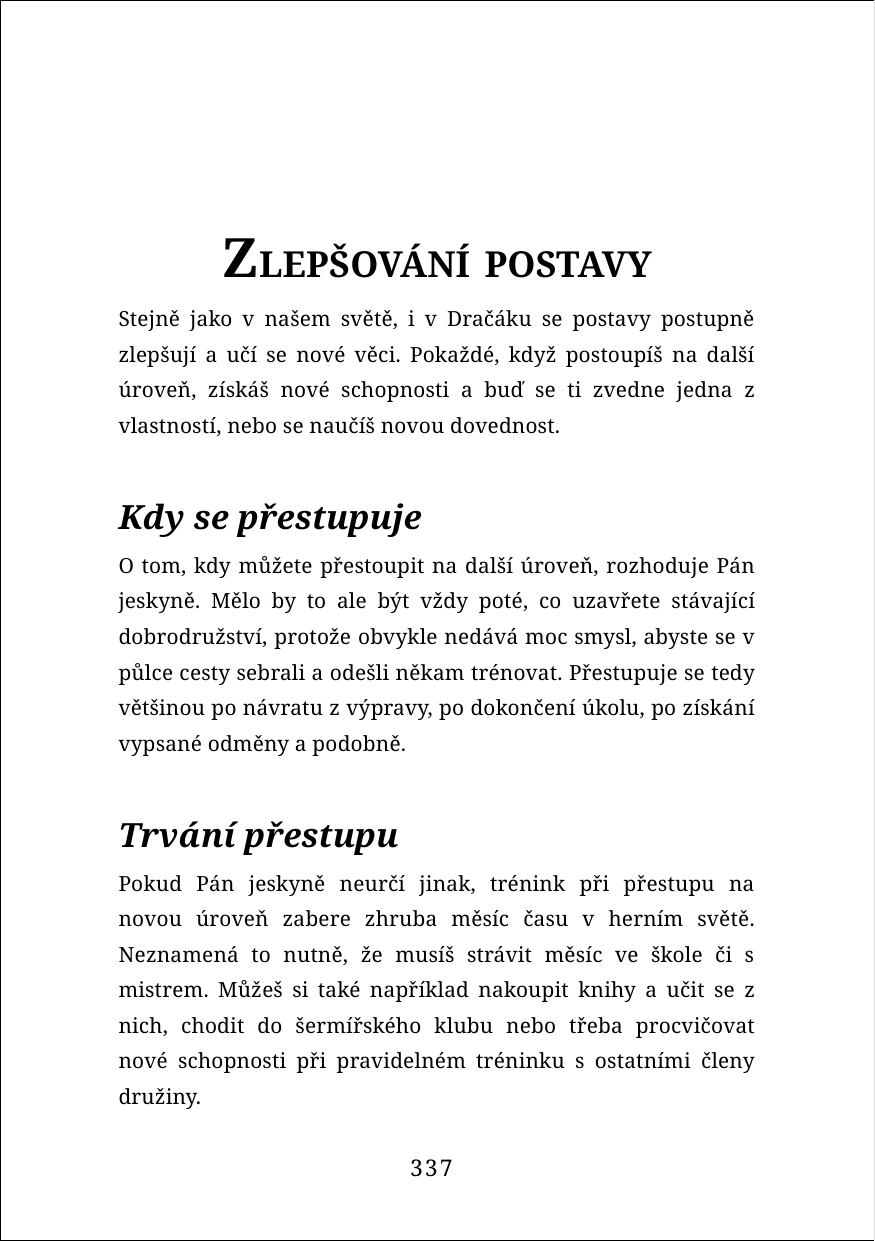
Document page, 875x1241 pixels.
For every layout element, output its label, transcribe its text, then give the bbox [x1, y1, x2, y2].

text Pokud Pán jeskyně neurčí jinak, trénink při přestupu na novou úroveň zabere zhruba měsíc času v herním světě. Neznamená to nutně, že musíš strávit měsíc ve škole či s mistrem. Můžeš si také například nakoupit knihy a učit se z nich, chodit do šermířského klubu nebo třeba procvičovat nové schopnosti při pravidelném tréninku s ostatními členy družiny. [118, 869, 756, 1110]
text O tom, kdy můžete přestoupit na další úroveň, rozhoduje Pán jeskyně. Mělo by to ale být vždy poté, co uzavřete stávající dobrodružství, protože obvykle nedává moc smysl, abyste se v půlce cesty sebrali a odešli někam trénovat. Přestupuje se tedy většinou po návratu z výpravy, po dokončení úkolu, po získání vypsané odměny a podobně. [118, 551, 756, 757]
text Stejně jako v našem světě, i v Dračáku se postavy postupně zlepšují a učí se nové věci. Pokaždé, když postoupíš na další úroveň, získáš nové schopnosti a buď se ti zvedne jedna z vlastností, nebo se naučíš novou dovednost. [118, 304, 756, 439]
subtitle Trvání přestupu [118, 812, 756, 857]
subtitle Zlepšování postavy [118, 219, 756, 293]
subtitle Kdy se přestupuje [118, 494, 756, 539]
